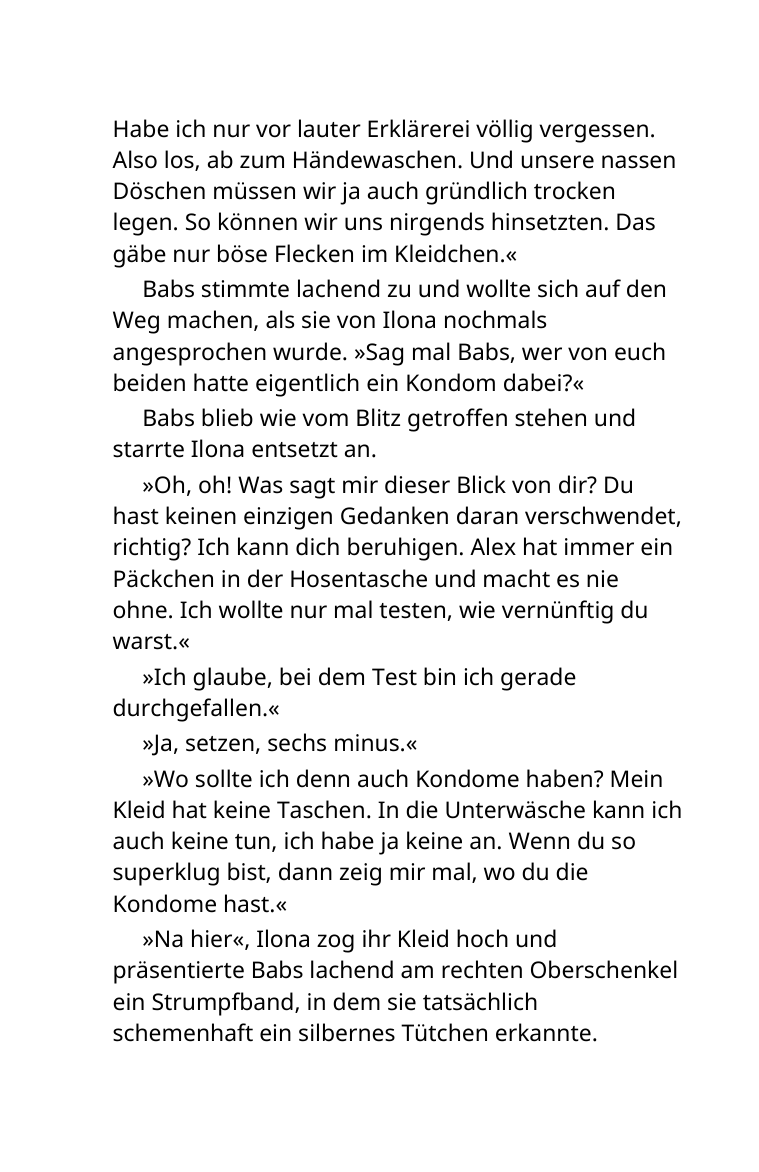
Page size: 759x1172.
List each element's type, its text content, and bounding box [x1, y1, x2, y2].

text »Ich glaube, bei dem Test bin ich gerade durchgefallen.« [112, 660, 684, 723]
text »Na hier«, Ilona zog ihr Kleid hoch und präsentierte Babs lachend am rechten Oberschenkel ein Strumpfband, in dem sie tatsächlich schemenhaft ein silbernes Tütchen erkannte. [112, 923, 684, 1048]
text »Wo sollte ich denn auch Kondome haben? Mein Kleid hat keine Taschen. In die Unterwäsche kann ich auch keine tun, ich habe ja keine an. Wenn du so superklug bist, dann zeig mir mal, wo du die Kondome hast.« [112, 762, 684, 919]
text Habe ich nur vor lauter Erklärerei völlig vergessen. Also los, ab zum Händewaschen. Und unsere nassen Döschen müssen wir ja auch gründlich trocken legen. So können wir uns nirgends hinsetzten. Das gäbe nur böse Flecken im Kleidchen.« [112, 112, 684, 269]
text Babs stimmte lachend zu und wollte sich auf den Weg machen, als sie von Ilona nochmals angesprochen wurde. »Sag mal Babs, wer von euch beiden hatte eigentlich ein Kondom dabei?« [112, 273, 684, 398]
text »Ja, setzen, sechs minus.« [112, 727, 684, 758]
text »Oh, oh! Was sagt mir dieser Blick von dir? Du hast keinen einzigen Gedanken daran verschwendet, richtig? Ich kann dich beruhigen. Alex hat immer ein Päckchen in der Hosentasche und macht es nie ohne. Ich wollte nur mal testen, wie vernünftig du warst.« [112, 469, 684, 656]
text Babs blieb wie vom Blitz getroffen stehen und starrte Ilona entsetzt an. [112, 402, 684, 464]
